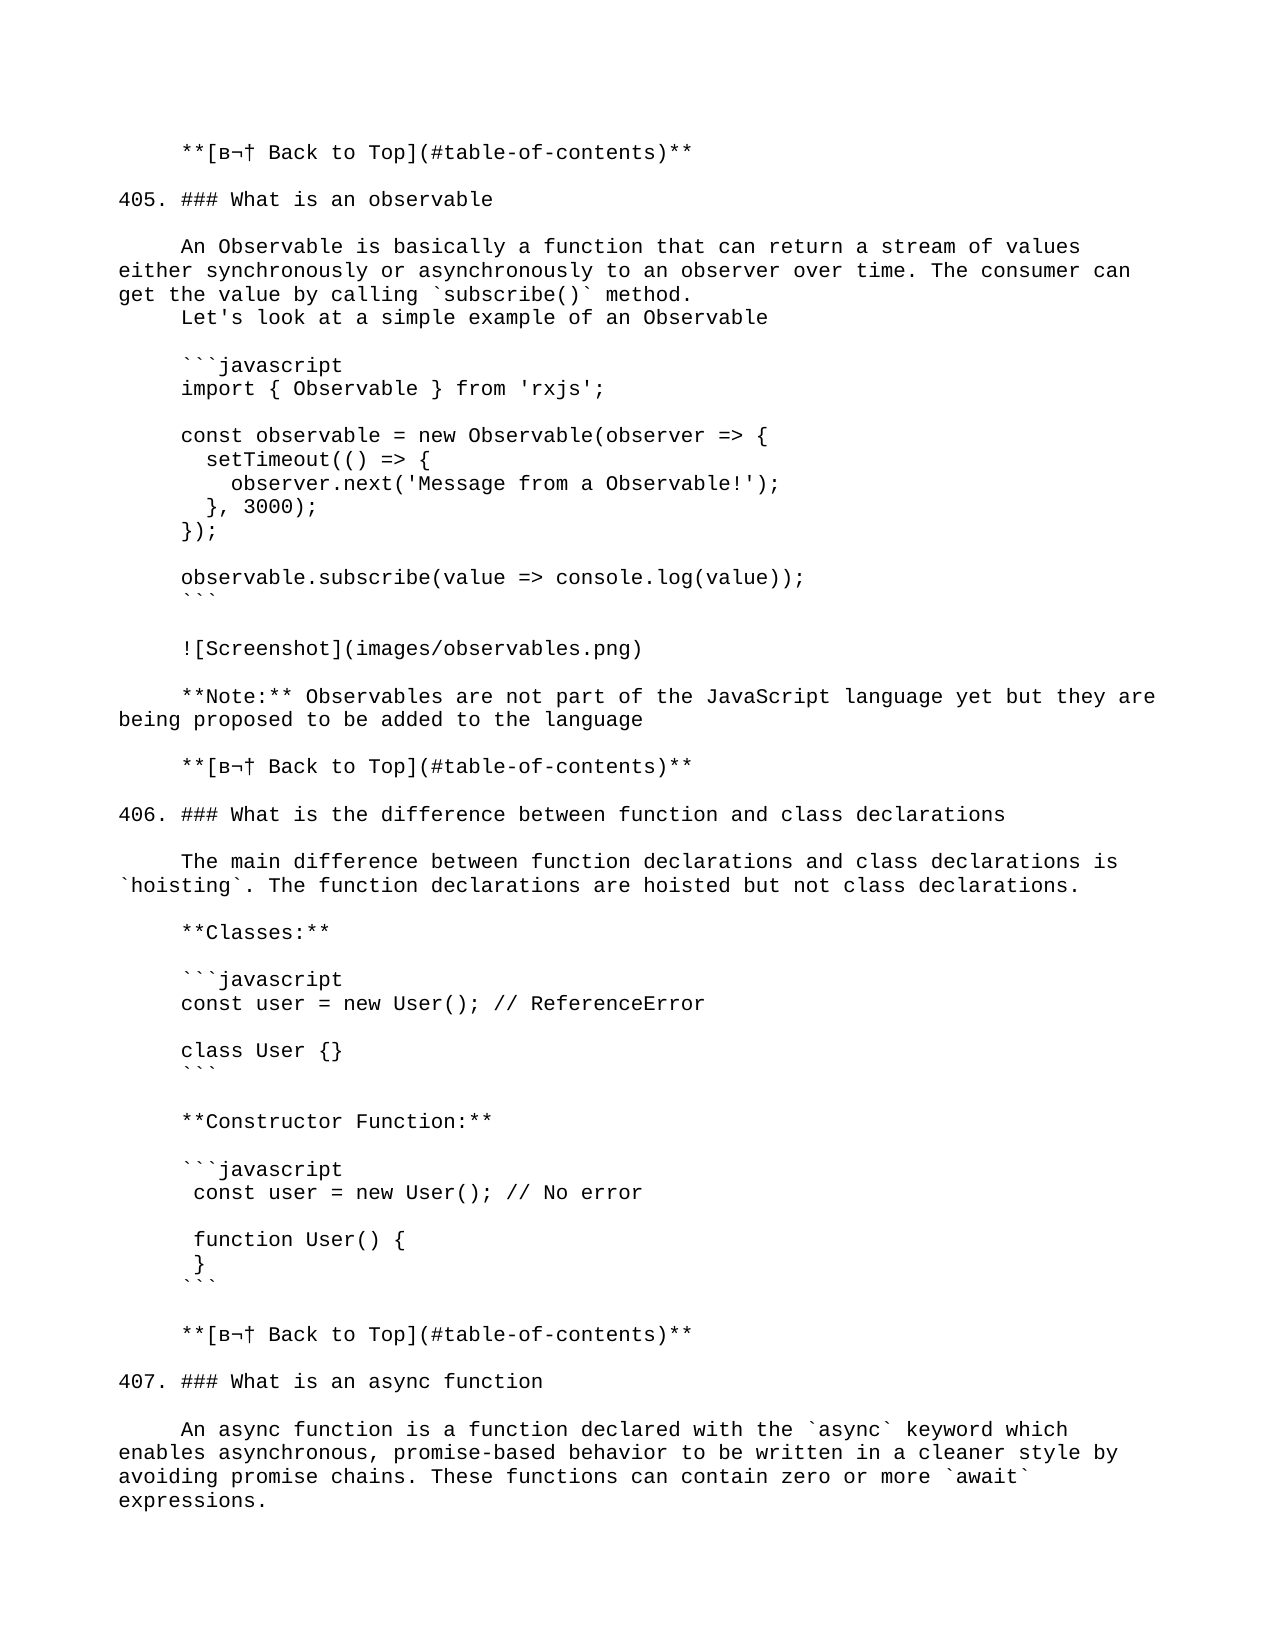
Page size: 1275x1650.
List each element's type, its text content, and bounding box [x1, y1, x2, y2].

text 407. ### What is an async function [118, 1371, 1157, 1395]
text An Observable is basically a function that can return a stream of values either synchronously or asynchronously to an observer over time. The consumer can get the value by calling `subscribe()` method. [118, 236, 1157, 307]
text **Constructor Function:** [118, 1111, 1157, 1135]
text observer.next('Message from a Observable!'); [118, 473, 1157, 496]
text import { Observable } from 'rxjs'; [118, 378, 1157, 402]
text **[в¬† Back to Top](#table-of-contents)** [118, 757, 1157, 780]
text const observable = new Observable(observer => { [118, 426, 1157, 449]
text ``` [118, 1064, 1157, 1088]
text observable.subscribe(value => console.log(value)); [118, 567, 1157, 591]
text ``` [118, 591, 1157, 615]
text const user = new User(); // No error [118, 1182, 1157, 1206]
text } [118, 1253, 1157, 1277]
text ```javascript [118, 969, 1157, 993]
text **[в¬† Back to Top](#table-of-contents)** [118, 142, 1157, 165]
text function User() { [118, 1229, 1157, 1253]
text Let's look at a simple example of an Observable [118, 307, 1157, 331]
text 406. ### What is the difference between function and class declarations [118, 804, 1157, 827]
text const user = new User(); // ReferenceError [118, 993, 1157, 1017]
text ``` [118, 1277, 1157, 1300]
text ```javascript [118, 354, 1157, 378]
text }, 3000); [118, 496, 1157, 520]
text }); [118, 520, 1157, 544]
text An async function is a function declared with the `async` keyword which enables asynchronous, promise-based behavior to be written in a cleaner style by avoiding promise chains. These functions can contain zero or more `await` expressions. [118, 1419, 1157, 1513]
text **Classes:** [118, 922, 1157, 946]
text The main difference between function declarations and class declarations is `hoisting`. The function declarations are hoisted but not class declarations. [118, 851, 1157, 898]
text class User {} [118, 1040, 1157, 1064]
text **[в¬† Back to Top](#table-of-contents)** [118, 1324, 1157, 1348]
text **Note:** Observables are not part of the JavaScript language yet but they are being proposed to be added to the language [118, 686, 1157, 733]
text ![Screenshot](images/observables.png) [118, 638, 1157, 662]
text setTimeout(() => { [118, 449, 1157, 473]
text ```javascript [118, 1158, 1157, 1182]
text 405. ### What is an observable [118, 189, 1157, 213]
